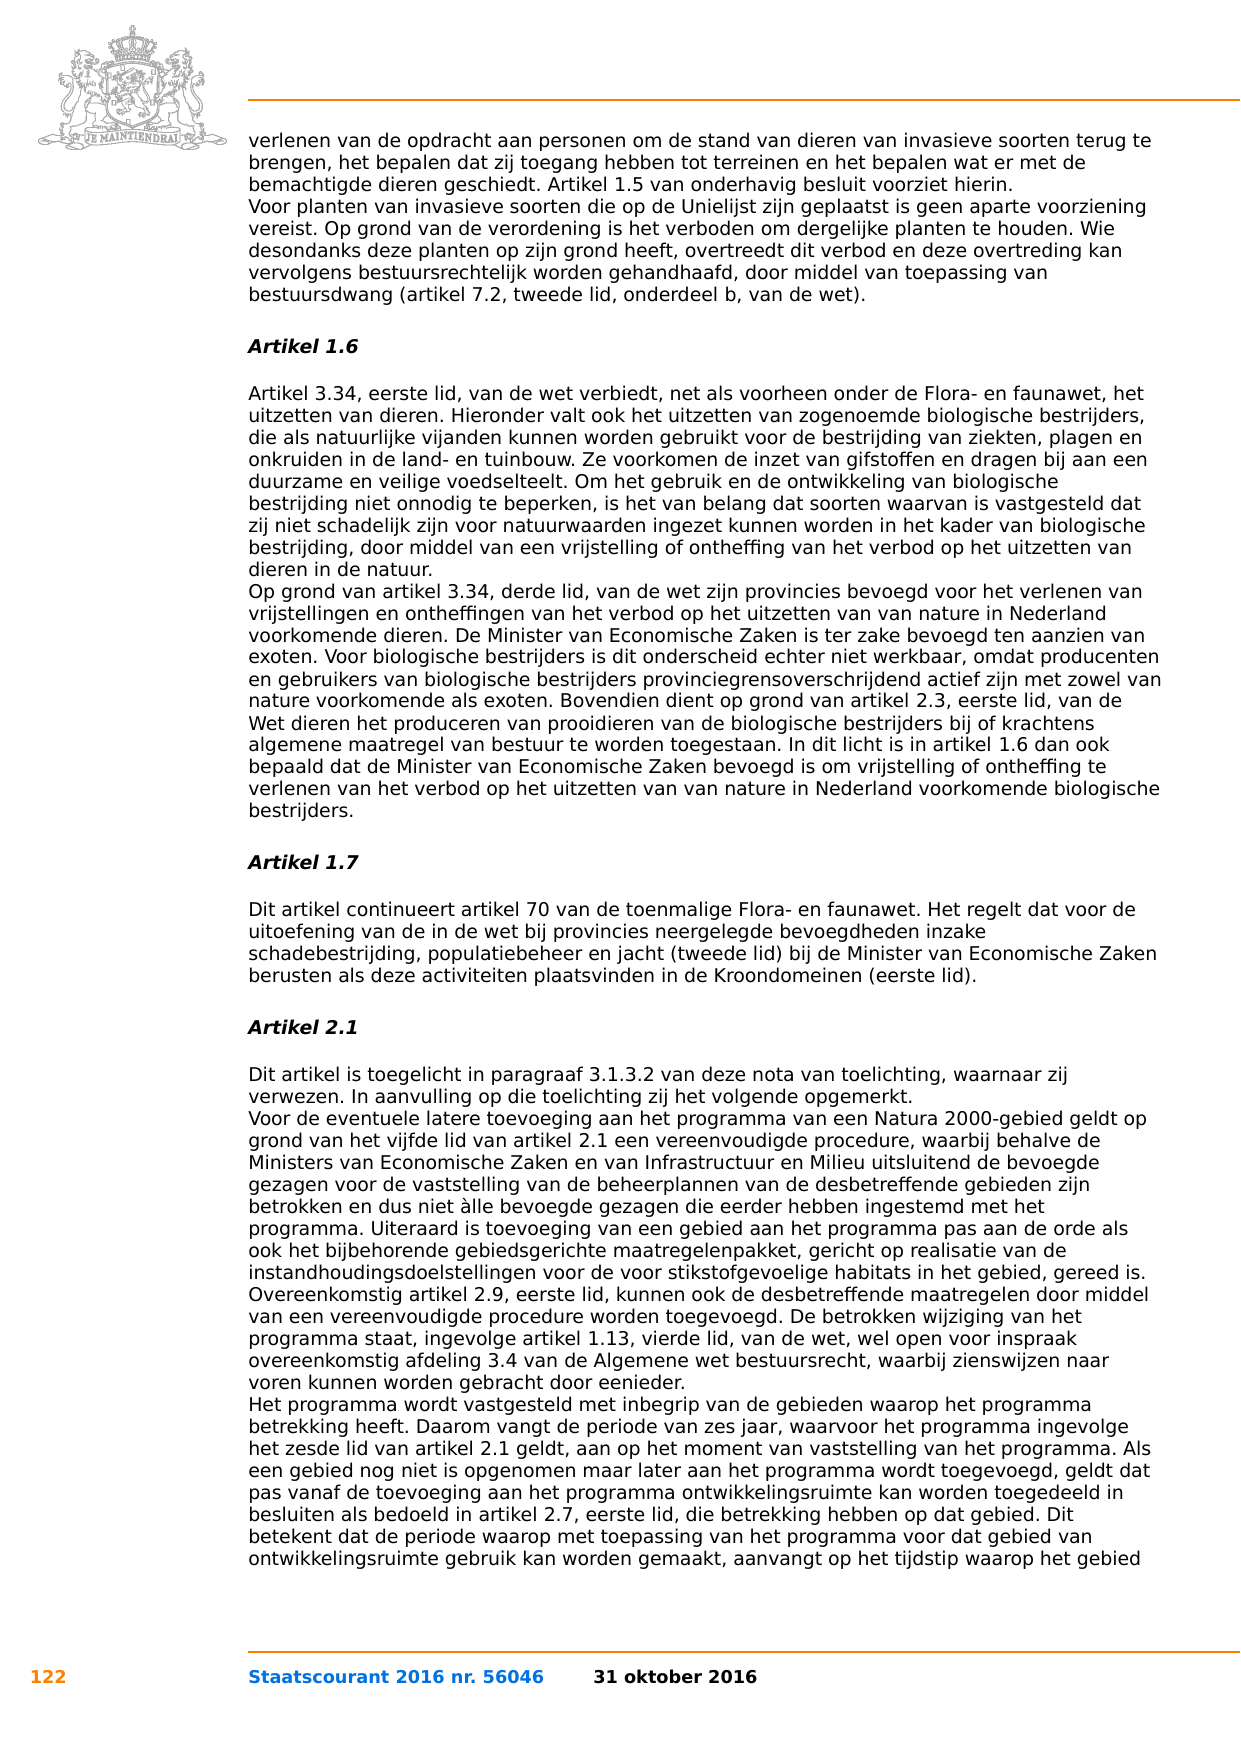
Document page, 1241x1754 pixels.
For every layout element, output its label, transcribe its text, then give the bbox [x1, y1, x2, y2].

subtitle Artikel 2.1 [248, 1017, 1163, 1039]
text Dit artikel continueert artikel 70 van de toenmalige Flora- en faunawet. Het regelt dat voor de uitoefening van de in de wet bij provincies neergelegde bevoegdheden inzake schadebestrijding, populatiebeheer en jacht (tweede lid) bij de Minister van Economische Zaken berusten als deze activiteiten plaatsvinden in de Kroondomeinen (eerste lid). [248, 899, 1163, 987]
text Voor de eventuele latere toevoeging aan het programma van een Natura 2000-gebied geldt op grond van het vijfde lid van artikel 2.1 een vereenvoudigde procedure, waarbij behalve de Ministers van Economische Zaken en van Infrastructuur en Milieu uitsluitend de bevoegde gezagen voor de vaststelling van de beheerplannen van de desbetreffende gebieden zijn betrokken en dus niet àlle bevoegde gezagen die eerder hebben ingestemd met het programma. Uiteraard is toevoeging van een gebied aan het programma pas aan de orde als ook het bijbehorende gebiedsgerichte maatregelenpakket, gericht op realisatie van de instandhoudingsdoelstellingen voor de voor stikstofgevoelige habitats in het gebied, gereed is. Overeenkomstig artikel 2.9, eerste lid, kunnen ook de desbetreffende maatregelen door middel van een vereenvoudigde procedure worden toegevoegd. De betrokken wijziging van het programma staat, ingevolge artikel 1.13, vierde lid, van de wet, wel open voor inspraak overeenkomstig afdeling 3.4 van de Algemene wet bestuursrecht, waarbij zienswijzen naar voren kunnen worden gebracht door eenieder. [248, 1108, 1163, 1394]
text Artikel 3.34, eerste lid, van de wet verbiedt, net als voorheen onder de Flora- en faunawet, het uitzetten van dieren. Hieronder valt ook het uitzetten van zogenoemde biologische bestrijders, die als natuurlijke vijanden kunnen worden gebruikt voor de bestrijding van ziekten, plagen en onkruiden in de land- en tuinbouw. Ze voorkomen de inzet van gifstoffen en dragen bij aan een duurzame en veilige voedselteelt. Om het gebruik en de ontwikkeling van biologische bestrijding niet onnodig te beperken, is het van belang dat soorten waarvan is vastgesteld dat zij niet schadelijk zijn voor natuurwaarden ingezet kunnen worden in het kader van biologische bestrijding, door middel van een vrijstelling of ontheffing van het verbod op het uitzetten van dieren in de natuur. [248, 383, 1163, 581]
text verlenen van de opdracht aan personen om de stand van dieren van invasieve soorten terug te brengen, het bepalen dat zij toegang hebben tot terreinen en het bepalen wat er met de bemachtigde dieren geschiedt. Artikel 1.5 van onderhavig besluit voorziet hierin. [248, 130, 1163, 196]
subtitle Artikel 1.6 [248, 336, 1163, 358]
picture [38, 25, 227, 150]
text Voor planten van invasieve soorten die op de Unielijst zijn geplaatst is geen aparte voorziening vereist. Op grond van de verordening is het verboden om dergelijke planten te houden. Wie desondanks deze planten op zijn grond heeft, overtreedt dit verbod en deze overtreding kan vervolgens bestuursrechtelijk worden gehandhaafd, door middel van toepassing van bestuursdwang (artikel 7.2, tweede lid, onderdeel b, van de wet). [248, 196, 1163, 306]
subtitle Artikel 1.7 [248, 852, 1163, 874]
text Het programma wordt vastgesteld met inbegrip van de gebieden waarop het programma betrekking heeft. Daarom vangt de periode van zes jaar, waarvoor het programma ingevolge het zesde lid van artikel 2.1 geldt, aan op het moment van vaststelling van het programma. Als een gebied nog niet is opgenomen maar later aan het programma wordt toegevoegd, geldt dat pas vanaf de toevoeging aan het programma ontwikkelingsruimte kan worden toegedeeld in besluiten als bedoeld in artikel 2.7, eerste lid, die betrekking hebben op dat gebied. Dit betekent dat de periode waarop met toepassing van het programma voor dat gebied van ontwikkelingsruimte gebruik kan worden gemaakt, aanvangt op het tijdstip waarop het gebied [248, 1394, 1163, 1570]
text Dit artikel is toegelicht in paragraaf 3.1.3.2 van deze nota van toelichting, waarnaar zij verwezen. In aanvulling op die toelichting zij het volgende opgemerkt. [248, 1064, 1163, 1108]
text Op grond van artikel 3.34, derde lid, van de wet zijn provincies bevoegd voor het verlenen van vrijstellingen en ontheffingen van het verbod op het uitzetten van van nature in Nederland voorkomende dieren. De Minister van Economische Zaken is ter zake bevoegd ten aanzien van exoten. Voor biologische bestrijders is dit onderscheid echter niet werkbaar, omdat producenten en gebruikers van biologische bestrijders provinciegrensoverschrijdend actief zijn met zowel van nature voorkomende als exoten. Bovendien dient op grond van artikel 2.3, eerste lid, van de Wet dieren het produceren van prooidieren van de biologische bestrijders bij of krachtens algemene maatregel van bestuur te worden toegestaan. In dit licht is in artikel 1.6 dan ook bepaald dat de Minister van Economische Zaken bevoegd is om vrijstelling of ontheffing te verlenen van het verbod op het uitzetten van van nature in Nederland voorkomende biologische bestrijders. [248, 581, 1163, 822]
